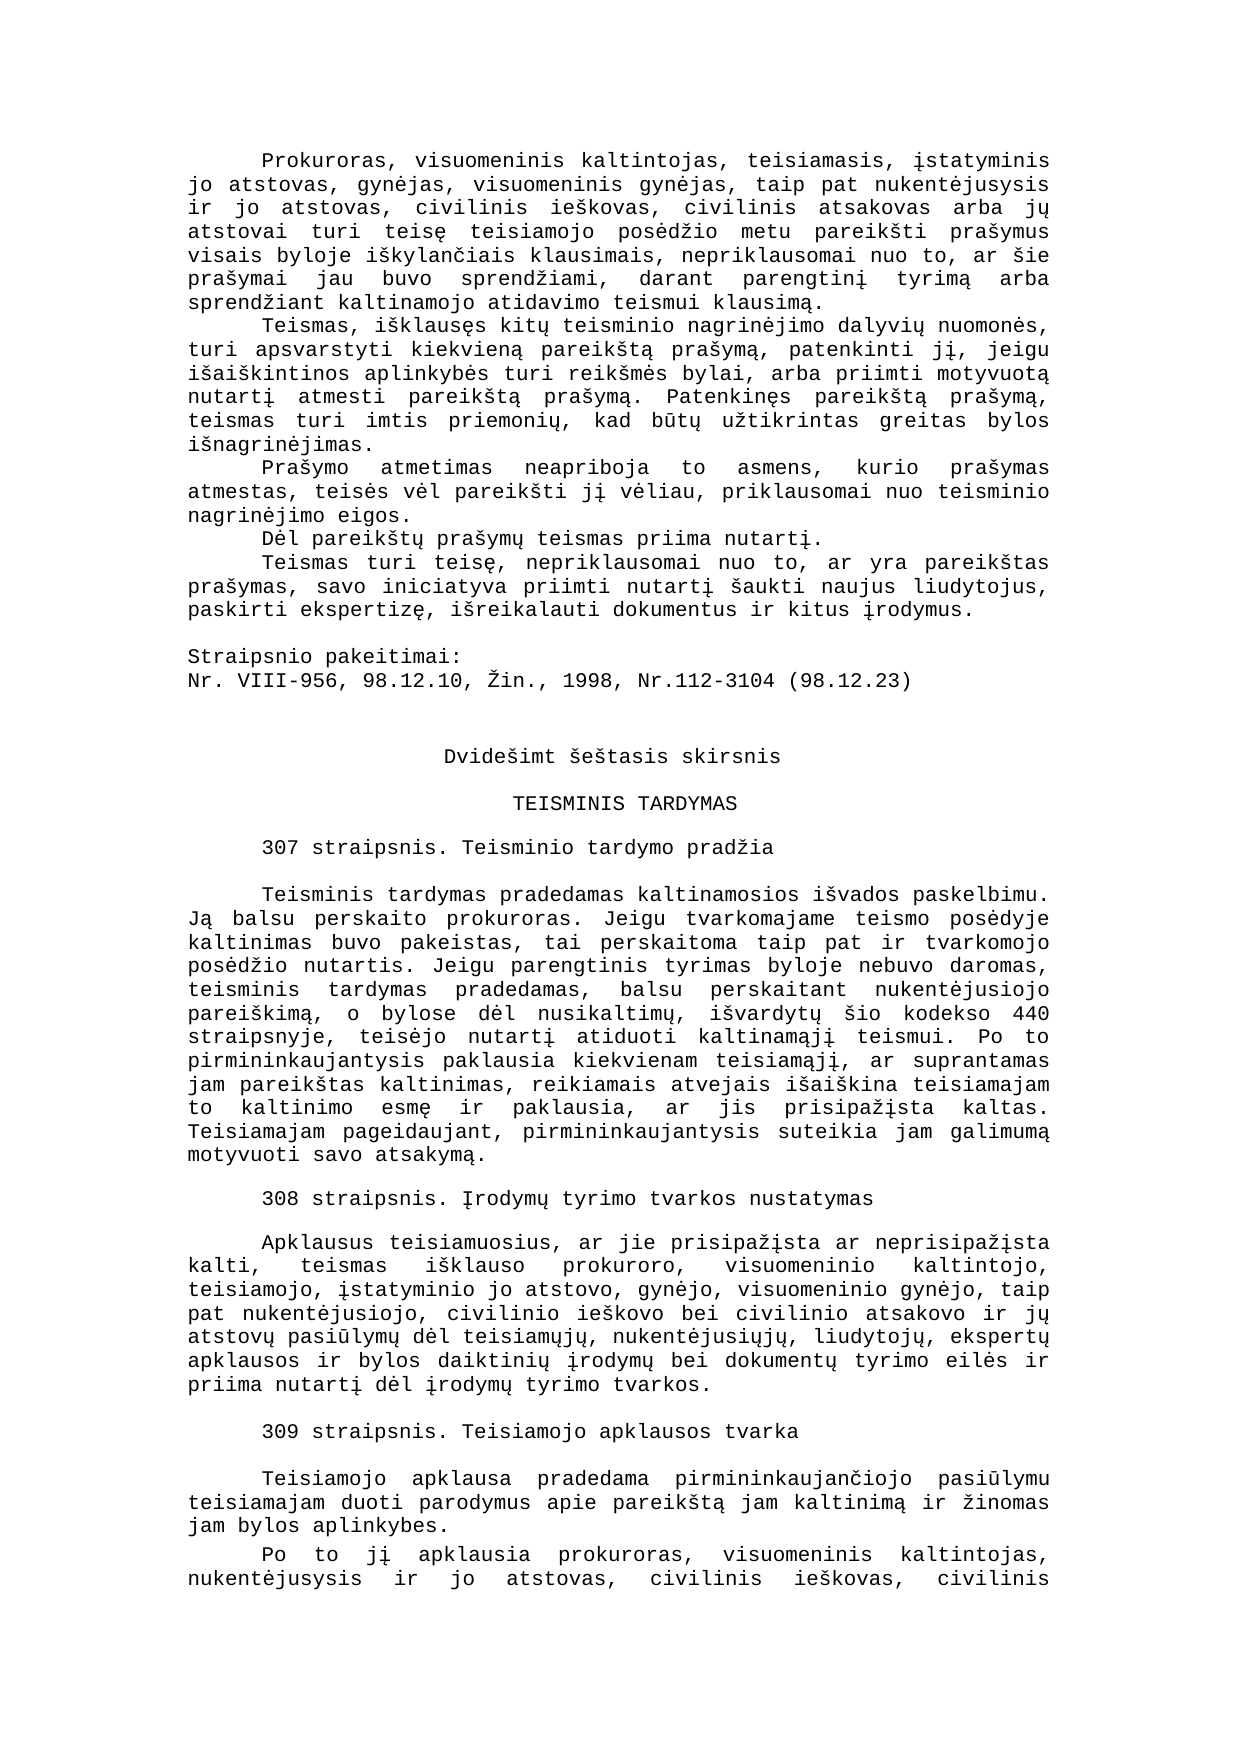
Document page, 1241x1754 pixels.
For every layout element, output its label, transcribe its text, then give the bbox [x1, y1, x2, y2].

text Nr. VIII-956, 98.12.10, Žin., 1998, Nr.112-3104 (98.12.23) [187, 670, 1050, 694]
text Prašymo atmetimas neapriboja to asmens, kurio prašymas atmestas, teisės vėl pareikšti jį vėliau, priklausomai nuo teisminio nagrinėjimo eigos. [187, 457, 1050, 528]
text Dėl pareikštų prašymų teismas priima nutartį. [187, 528, 1050, 552]
text Teismas turi teisę, nepriklausomai nuo to, ar yra pareikštas prašymas, savo iniciatyva priimti nutartį šaukti naujus liudytojus, paskirti ekspertizę, išreikalauti dokumentus ir kitus įrodymus. [187, 552, 1050, 623]
text Dvidešimt šeštasis skirsnis [187, 746, 1050, 770]
text Straipsnio pakeitimai: [187, 647, 1050, 670]
text Teismas, išklausęs kitų teisminio nagrinėjimo dalyvių nuomonės, turi apsvarstyti kiekvieną pareikštą prašymą, patenkinti jį, jeigu išaiškintinos aplinkybės turi reikšmės bylai, arba priimti motyvuotą nutartį atmesti pareikštą prašymą. Patenkinęs pareikštą prašymą, teismas turi imtis priemonių, kad būtų užtikrintas greitas bylos išnagrinėjimas. [187, 316, 1050, 457]
text 307 straipsnis. Teisminio tardymo pradžia [187, 837, 1050, 861]
text Teisminis tardymas pradedamas kaltinamosios išvados paskelbimu. Ją balsu perskaito prokuroras. Jeigu tvarkomajame teismo posėdyje kaltinimas buvo pakeistas, tai perskaitoma taip pat ir tvarkomojo posėdžio nutartis. Jeigu parengtinis tyrimas byloje nebuvo daromas, teisminis tardymas pradedamas, balsu perskaitant nukentėjusiojo pareiškimą, o bylose dėl nusikaltimų, išvardytų šio kodekso 440 straipsnyje, teisėjo nutartį atiduoti kaltinamąjį teismui. Po to pirmininkaujantysis paklausia kiekvienam teisiamąjį, ar suprantamas jam pareikštas kaltinimas, reikiamais atvejais išaiškina teisiamajam to kaltinimo esmę ir paklausia, ar jis prisipažįsta kaltas. Teisiamajam pageidaujant, pirmininkaujantysis suteikia jam galimumą motyvuoti savo atsakymą. [187, 884, 1050, 1168]
text Prokuroras, visuomeninis kaltintojas, teisiamasis, įstatyminis jo atstovas, gynėjas, visuomeninis gynėjas, taip pat nukentėjusysis ir jo atstovas, civilinis ieškovas, civilinis atsakovas arba jų atstovai turi teisę teisiamojo posėdžio metu pareikšti prašymus visais byloje iškylančiais klausimais, nepriklausomai nuo to, ar šie prašymai jau buvo sprendžiami, darant parengtinį tyrimą arba sprendžiant kaltinamojo atidavimo teismui klausimą. [187, 150, 1050, 316]
text Teisiamojo apklausa pradedama pirmininkaujančiojo pasiūlymu teisiamajam duoti parodymus apie pareikštą jam kaltinimą ir žinomas jam bylos aplinkybes. [187, 1468, 1050, 1539]
text Apklausus teisiamuosius, ar jie prisipažįsta ar neprisipažįsta kalti, teismas išklauso prokuroro, visuomeninio kaltintojo, teisiamojo, įstatyminio jo atstovo, gynėjo, visuomeninio gynėjo, taip pat nukentėjusiojo, civilinio ieškovo bei civilinio atsakovo ir jų atstovų pasiūlymų dėl teisiamųjų, nukentėjusiųjų, liudytojų, ekspertų apklausos ir bylos daiktinių įrodymų bei dokumentų tyrimo eilės ir priima nutartį dėl įrodymų tyrimo tvarkos. [187, 1232, 1050, 1397]
text TEISMINIS TARDYMAS [187, 793, 1050, 817]
text 308 straipsnis. Įrodymų tyrimo tvarkos nustatymas [187, 1188, 1050, 1212]
text 309 straipsnis. Teisiamojo apklausos tvarka [187, 1421, 1050, 1444]
text Po to jį apklausia prokuroras, visuomeninis kaltintojas, nukentėjusysis ir jo atstovas, civilinis ieškovas, civilinis [187, 1544, 1050, 1591]
